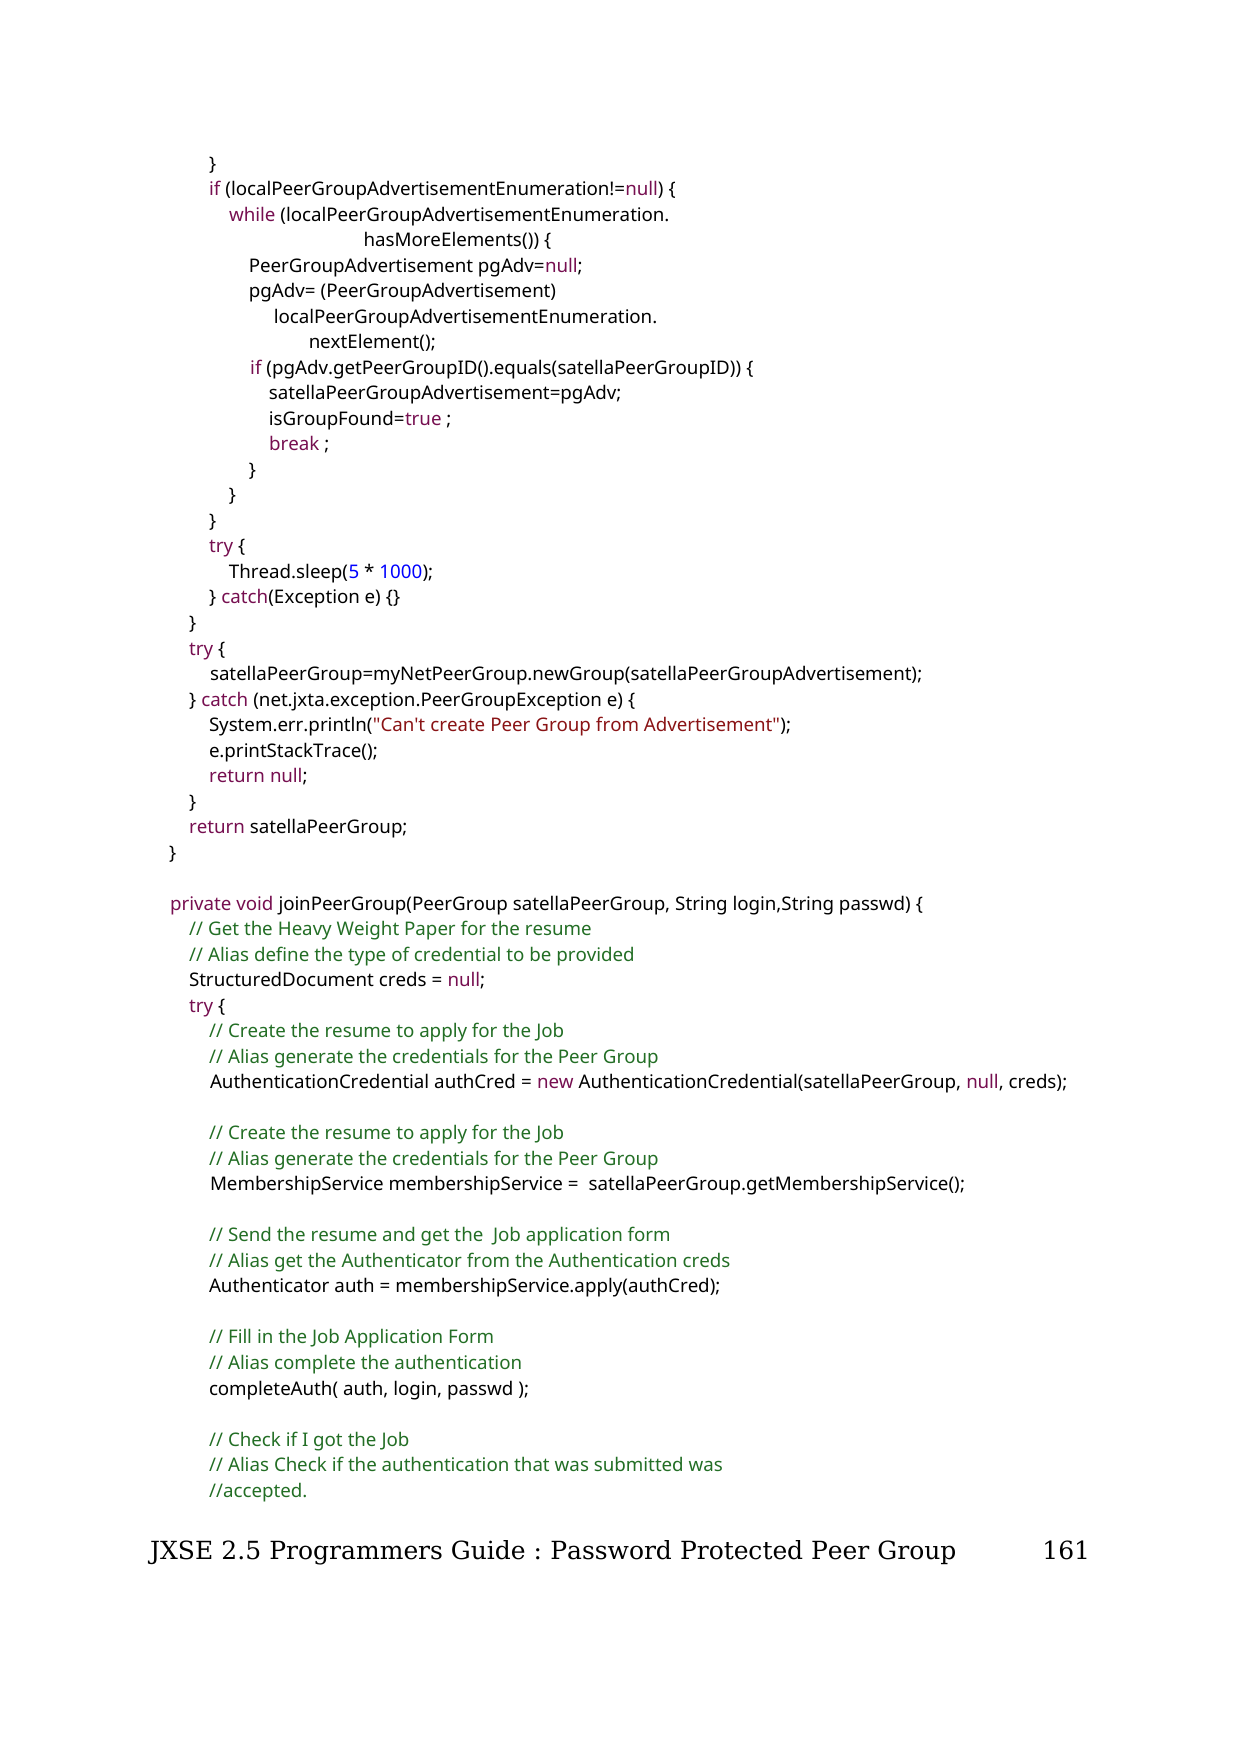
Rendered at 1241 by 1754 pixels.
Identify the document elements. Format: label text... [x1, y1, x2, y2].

text satellaPeerGroup=myNetPeerGroup.newGroup(satellaPeerGroupAdvertisement); [150, 660, 1149, 686]
text Authenticator auth = membershipService.apply(authCred); [149, 1273, 1149, 1298]
text Thread.sleep(5 * 1000); [149, 558, 1149, 584]
text e.printStackTrace(); [149, 737, 1149, 762]
text // Alias get the Authenticator from the Authentication creds [149, 1247, 1149, 1273]
text return null; [149, 762, 1149, 788]
text pgAdv= (PeerGroupAdvertisement) [149, 278, 1149, 303]
text isGroupFound=true ; [149, 405, 1149, 431]
text localPeerGroupAdvertisementEnumeration. [149, 303, 1149, 329]
text } [149, 482, 1149, 507]
text // Alias complete the authentication [149, 1349, 1149, 1375]
text } [149, 609, 1149, 635]
text // Alias generate the credentials for the Peer Group [149, 1145, 1149, 1171]
text } [149, 507, 1149, 533]
text nextElement(); [149, 329, 1149, 354]
text } [149, 150, 1149, 176]
text // Alias define the type of credential to be provided [149, 941, 1149, 967]
text // Fill in the Job Application Form [149, 1324, 1149, 1349]
text try { [149, 533, 1149, 558]
text // Send the resume and get the Job application form [149, 1222, 1149, 1247]
text } [149, 788, 1149, 813]
text // Alias Check if the authentication that was submitted was [149, 1452, 1149, 1477]
text private void joinPeerGroup(PeerGroup satellaPeerGroup, String login,String passwd) { [150, 890, 1149, 916]
text } catch(Exception e) {} [149, 584, 1149, 609]
text // Alias generate the credentials for the Peer Group [149, 1043, 1149, 1069]
text MembershipService membershipService = satellaPeerGroup.getMembershipService(); [150, 1171, 1149, 1196]
text // Get the Heavy Weight Paper for the resume [149, 916, 1149, 941]
text // Check if I got the Job [149, 1426, 1149, 1452]
text } catch (net.jxta.exception.PeerGroupException e) { [149, 686, 1149, 711]
text hasMoreElements()) { [149, 227, 1149, 252]
text if (localPeerGroupAdvertisementEnumeration!=null) { [149, 176, 1149, 201]
text } [149, 456, 1149, 482]
text completeAuth( auth, login, passwd ); [149, 1375, 1149, 1401]
text System.err.println("Can't create Peer Group from Advertisement"); [149, 711, 1149, 737]
text satellaPeerGroupAdvertisement=pgAdv; [149, 380, 1149, 405]
text try { [149, 635, 1149, 660]
text return satellaPeerGroup; [149, 813, 1149, 839]
text AuthenticationCredential authCred = new AuthenticationCredential(satellaPeerGroup, null, creds); [150, 1069, 1149, 1094]
text // Create the resume to apply for the Job [149, 1018, 1149, 1043]
text } [149, 839, 1149, 864]
text // Create the resume to apply for the Job [149, 1120, 1149, 1145]
text while (localPeerGroupAdvertisementEnumeration. [149, 201, 1149, 227]
text PeerGroupAdvertisement pgAdv=null; [149, 252, 1149, 278]
text try { [149, 992, 1149, 1018]
text //accepted. [149, 1477, 1149, 1503]
text StructuredDocument creds = null; [149, 967, 1149, 992]
text break ; [149, 431, 1149, 456]
text if (pgAdv.getPeerGroupID().equals(satellaPeerGroupID)) { [150, 354, 1149, 380]
